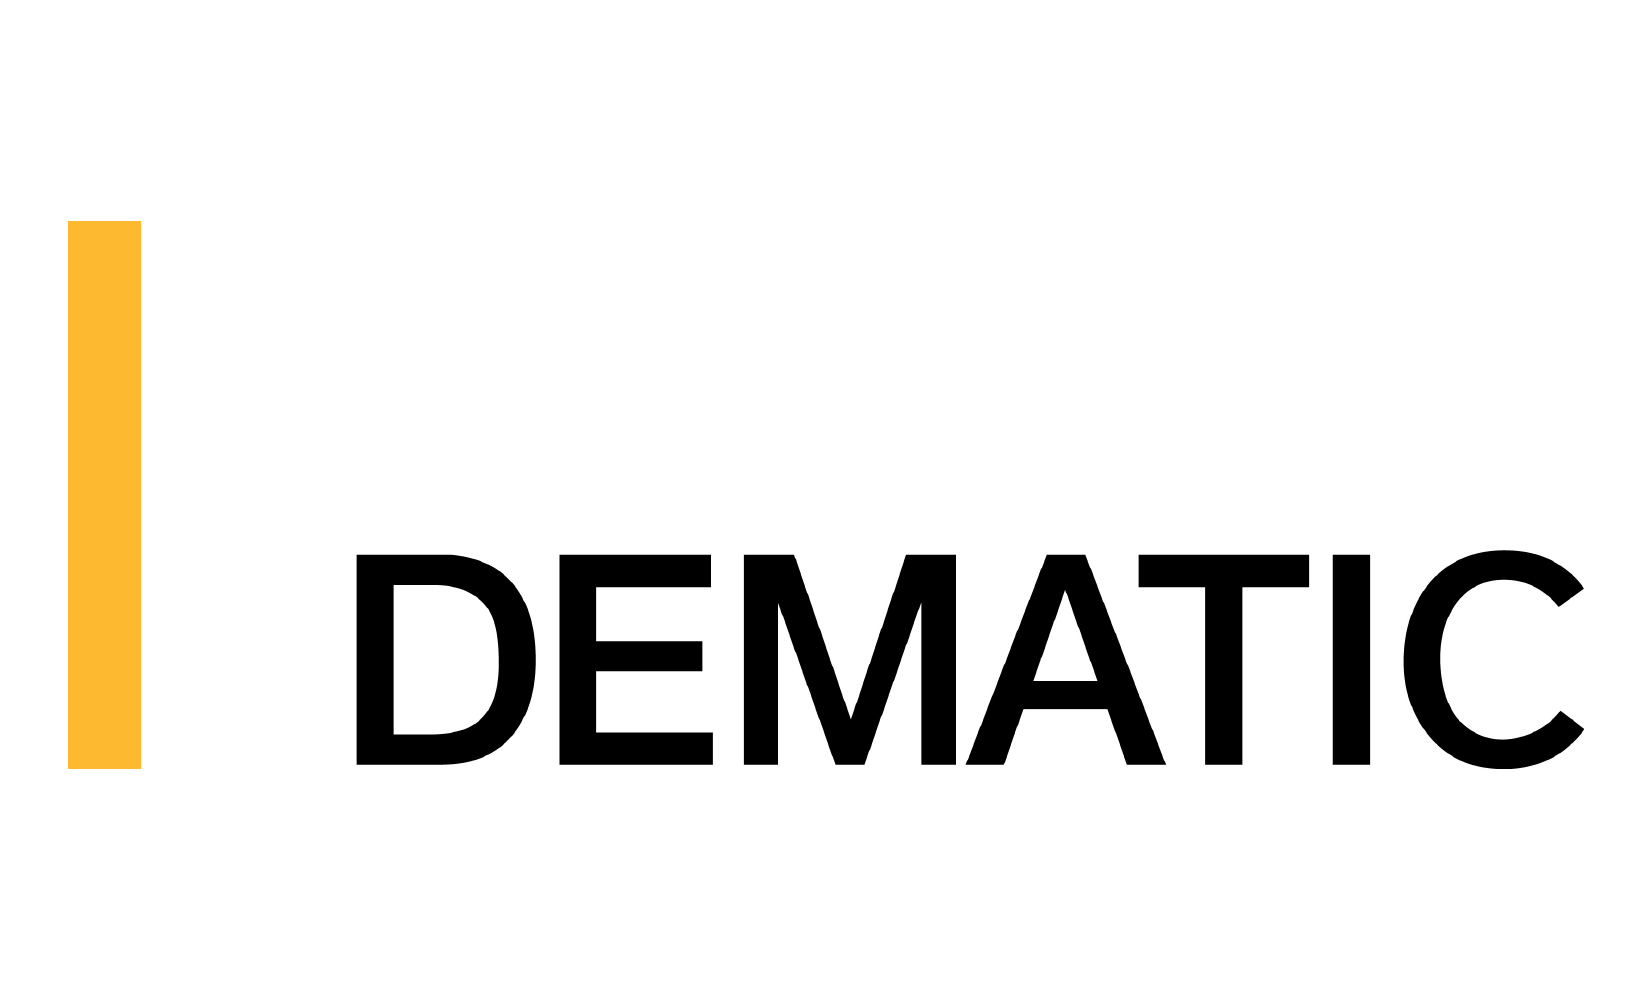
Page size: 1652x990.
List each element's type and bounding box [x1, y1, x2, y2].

picture [68, 221, 1584, 769]
